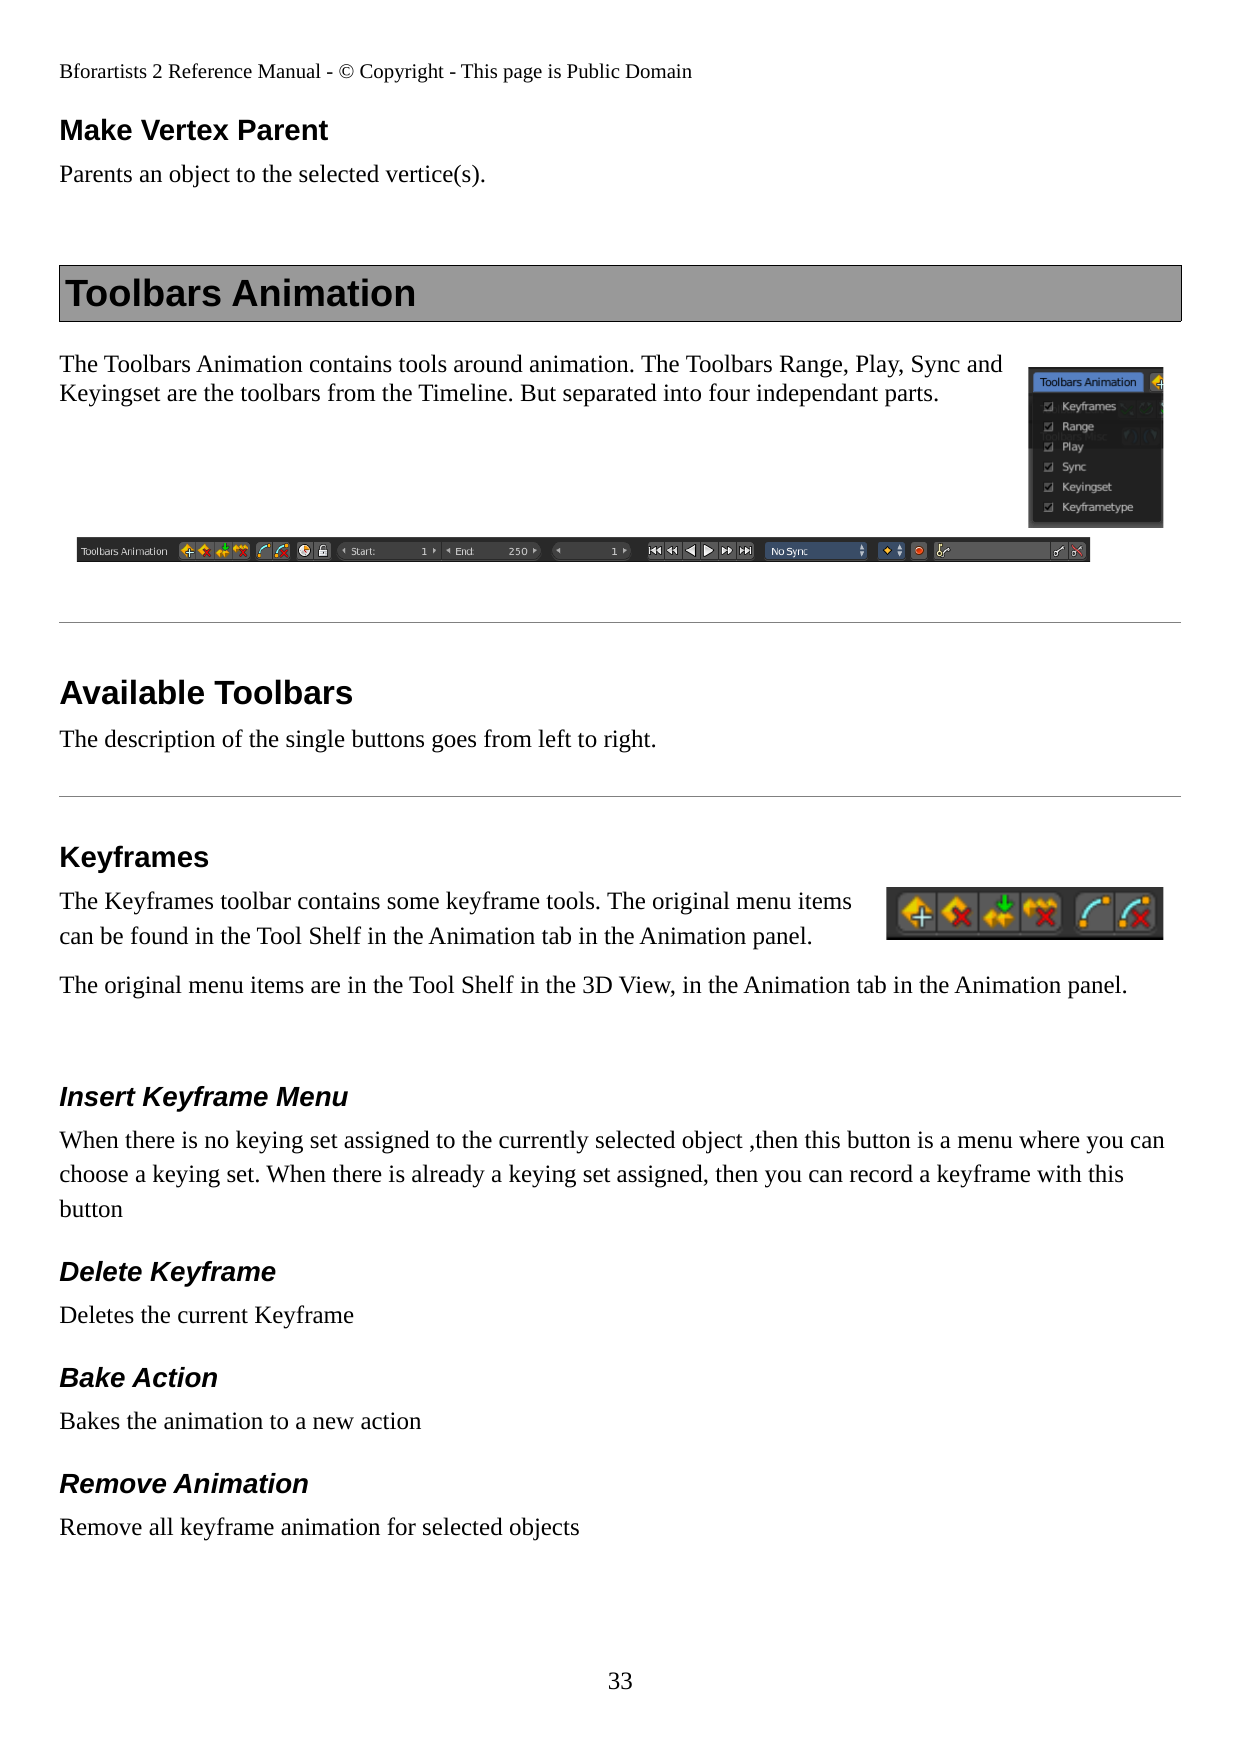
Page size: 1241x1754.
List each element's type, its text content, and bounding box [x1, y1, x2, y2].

text Remove all keyframe animation for selected objects [59, 1512, 1181, 1541]
subtitle Bake Action [59, 1361, 1181, 1393]
subtitle Keyframes [59, 840, 1181, 874]
subtitle Available Toolbars [59, 673, 1181, 711]
text The Toolbars Animation contains tools around animation. The Toolbars Range, Play, Sync and Keyingset are the toolbars from the Timeline. But separated into four independant parts. [59, 349, 1181, 407]
subtitle Make Vertex Parent [59, 113, 1181, 146]
text The Keyframes toolbar contains some keyframe tools. The original menu items can be found in the Tool Shelf in the Animation tab in the Animation panel. [59, 886, 1181, 950]
picture [886, 887, 1164, 940]
text The original menu items are in the Tool Shelf in the 3D View, in the Animation tab in the Animation panel. [59, 970, 1181, 999]
subtitle Insert Keyframe Menu [59, 1081, 1181, 1112]
picture [1028, 367, 1164, 528]
subtitle Delete Keyframe [59, 1256, 1181, 1287]
text When there is no keying set assigned to the currently selected object ,then this button is a menu where you can choose a keying set. When there is already a keying set assigned, then you can record a keyframe with this button [59, 1125, 1181, 1223]
subtitle Remove Animation [59, 1467, 1181, 1499]
table_header Toolbars Animation [60, 266, 1181, 321]
text Deletes the current Keyframe [59, 1300, 1181, 1329]
picture [76, 537, 1091, 562]
text Bakes the animation to a new action [59, 1406, 1181, 1434]
text The description of the single buttons goes from left to right. [59, 724, 1181, 753]
text Parents an object to the selected vertice(s). [59, 159, 1181, 188]
